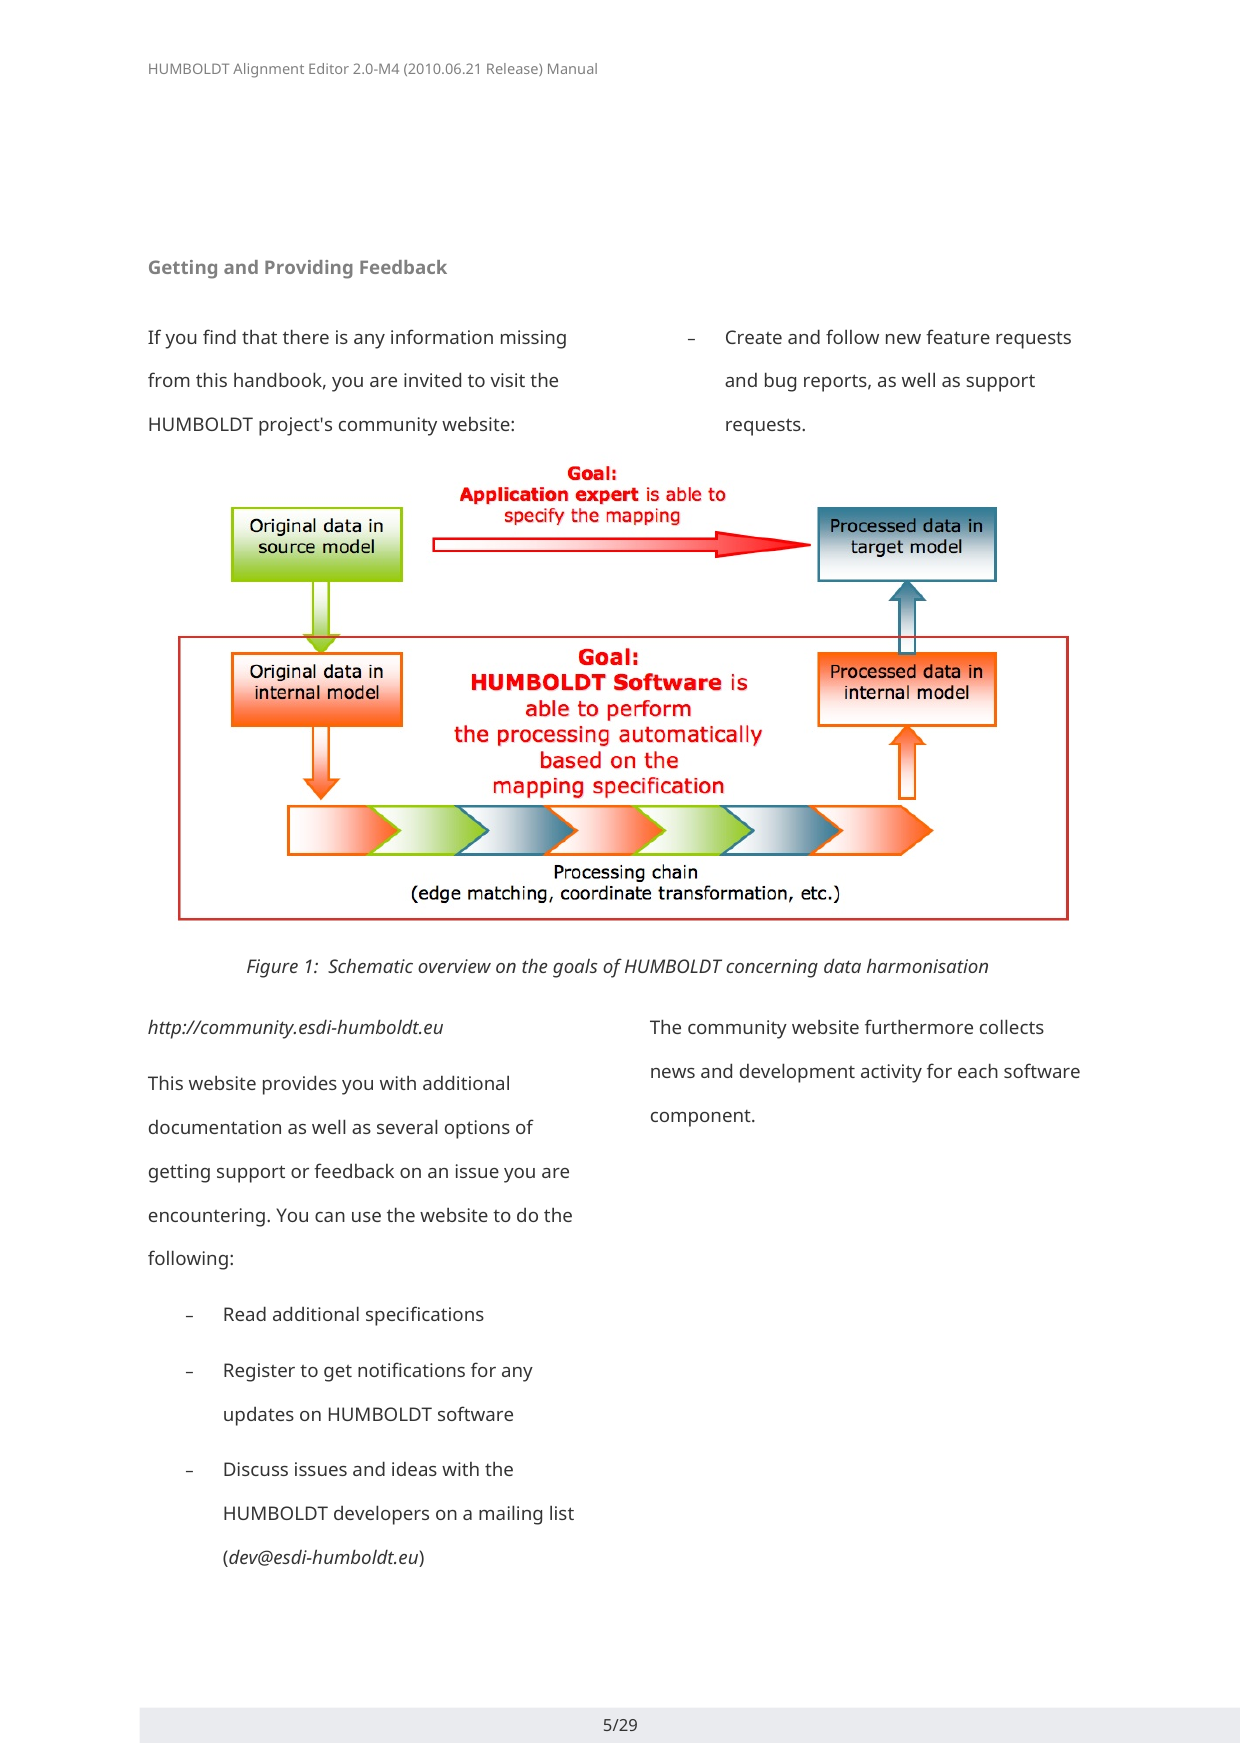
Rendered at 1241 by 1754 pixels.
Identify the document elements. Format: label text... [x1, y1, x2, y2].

list Register to get notifications for any updates on HUMBOLDT software [185, 1357, 591, 1426]
list Read additional specifications [185, 1301, 591, 1327]
text http://community.esdi-humboldt.eu [148, 979, 591, 1040]
picture [147, 438, 1091, 935]
text Figure 1: Schematic overview on the goals of HUMBOLDT concerning data harmonisation [147, 935, 1091, 979]
subtitle Getting and Providing Feedback [148, 254, 1092, 280]
text This website provides you with additional documentation as well as several options of getting support or feedback on an issue you are encountering. You can use the website to do the following: [148, 1070, 591, 1271]
text The community website furthermore collects news and development activity for each software component. [649, 467, 1092, 1128]
list Discuss issues and ideas with the HUMBOLDT developers on a mailing list (dev@esdi-humboldt.eu) [185, 1456, 591, 1570]
text If you find that there is any information missing from this handbook, you are invited to visit the HUMBOLDT project's community website: [148, 324, 591, 437]
list Create and follow new feature requests and bug reports, as well as support requests. [687, 324, 1092, 437]
